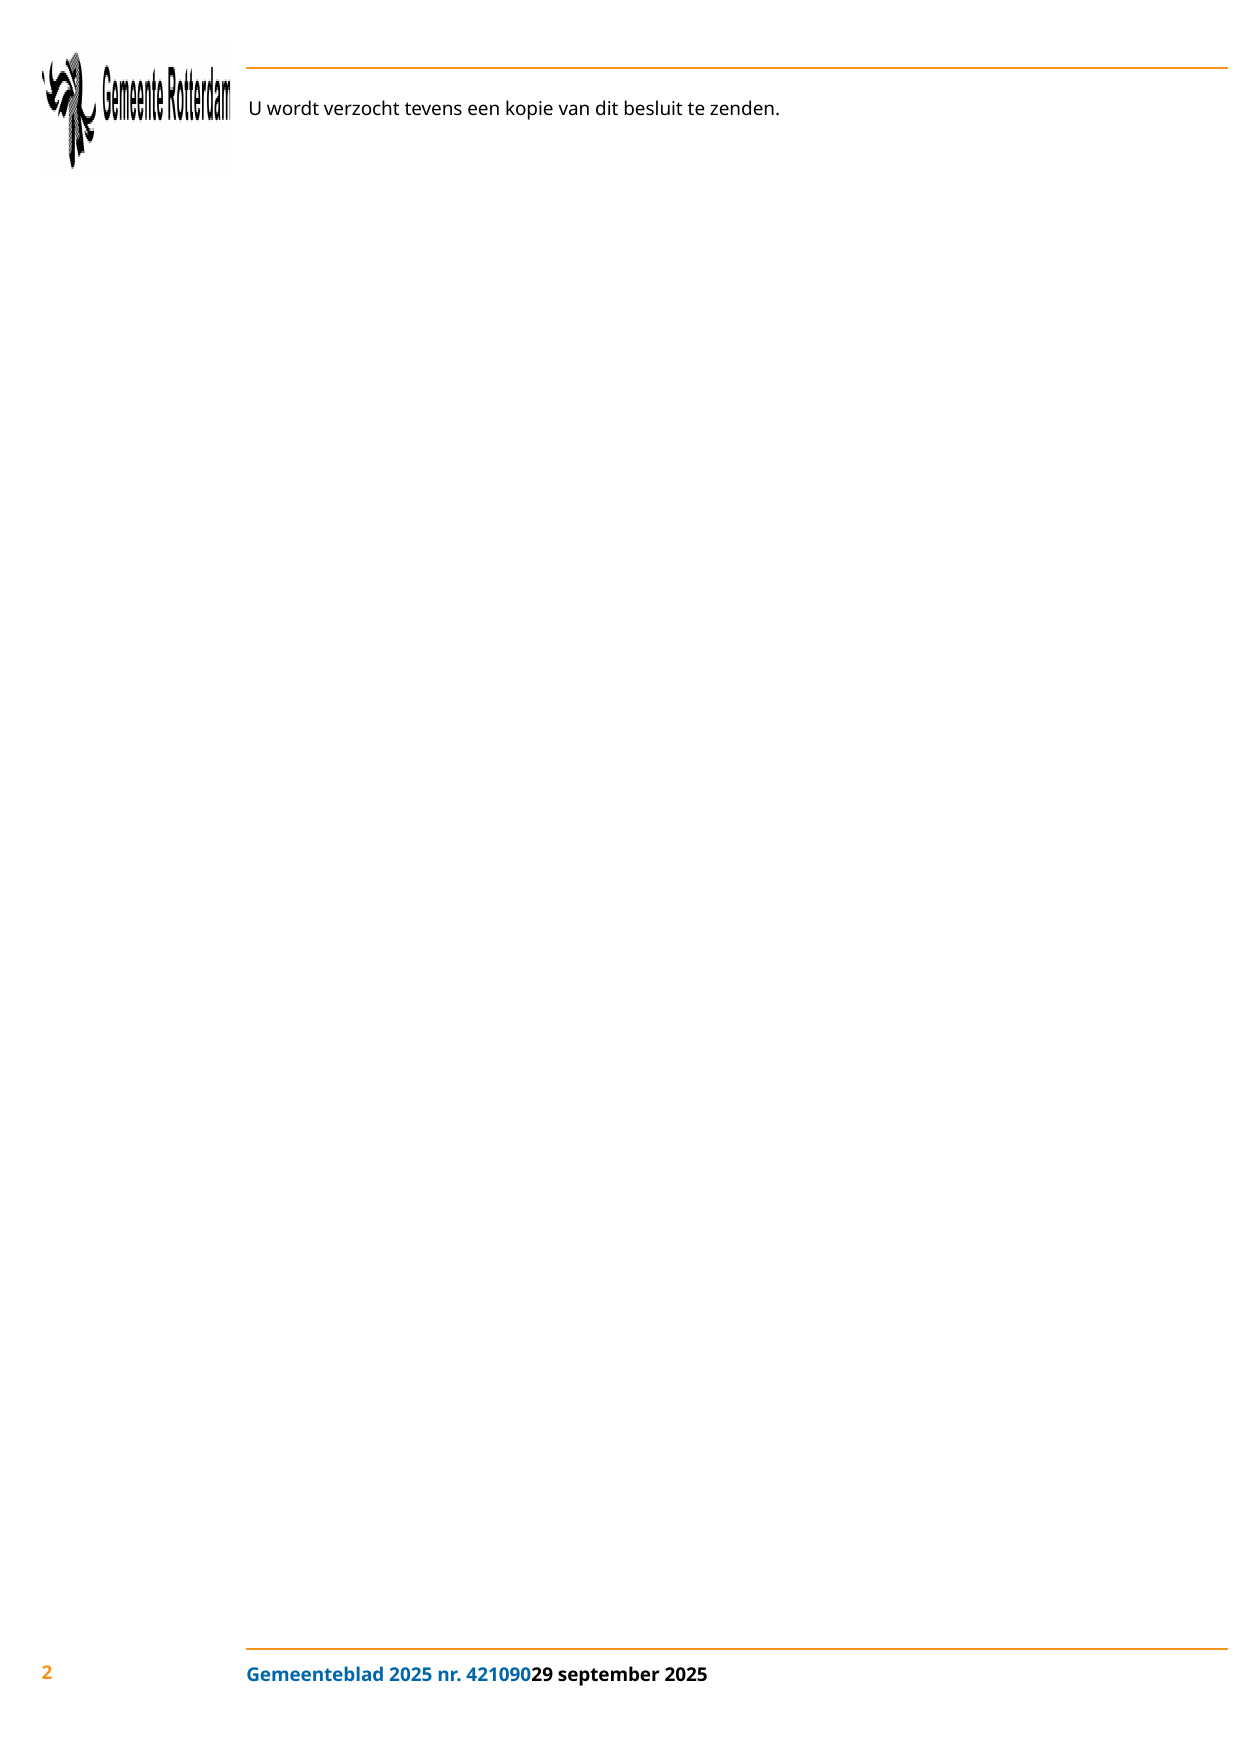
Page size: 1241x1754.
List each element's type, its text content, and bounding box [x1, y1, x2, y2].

picture [41, 47, 231, 172]
text U wordt verzocht tevens een kopie van dit besluit te zenden. [248, 95, 1152, 121]
